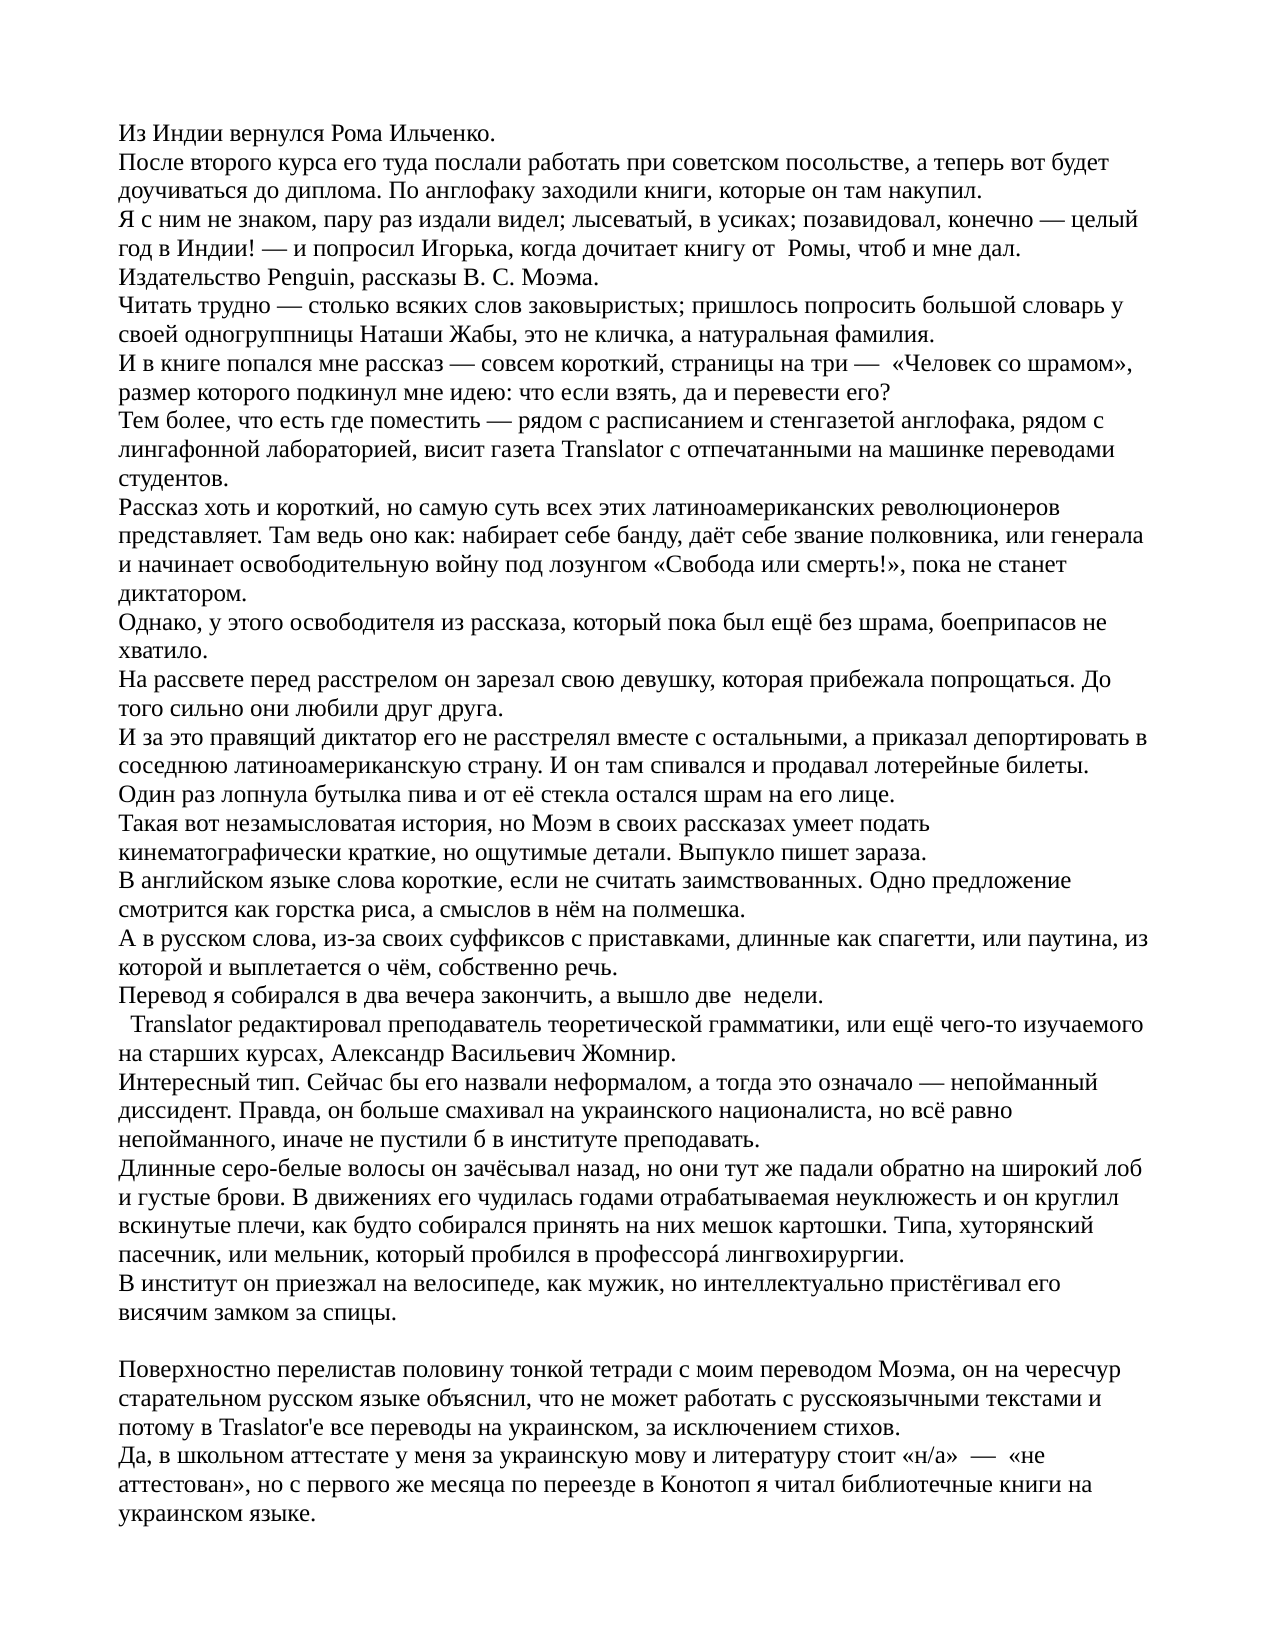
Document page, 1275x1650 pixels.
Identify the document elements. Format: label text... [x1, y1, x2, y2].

text Translator редактировал преподаватель теоретической грамматики, или ещё чего-то изучаемого на старших курсах, Александр Васильевич Жомнир. [118, 1009, 1157, 1067]
text Читать трудно — столько всяких слов заковыристых; пришлось попросить большой словарь у своей одногруппницы Наташи Жабы, это не кличка, а натуральная фамилия. [118, 291, 1157, 348]
text Тем более, что есть где поместить — рядом с расписанием и стенгазетой англофака, рядом с лингафонной лабораторией, висит газета Translator с отпечатанными на машинке переводами студентов. [118, 406, 1157, 492]
text Я с ним не знаком, пару раз издали видел; лысеватый, в усиках; позавидовал, конечно — целый год в Индии! — и попросил Игорька, когда дочитает книгу от Ромы, чтоб и мне дал. [118, 204, 1157, 262]
text В английском языке слова короткие, если не считать заимствованных. Одно предложение смотрится как горстка риса, а смыслов в нём на полмешка. [118, 866, 1157, 923]
text И в книге попался мне рассказ — совсем короткий, страницы на три — «Человек со шрамом», размер которого подкинул мне идею: что если взять, да и перевести его? [118, 348, 1157, 406]
text А в русском слова, из-за своих суффиксов с приставками, длинные как спагетти, или паутина, из которой и выплетается о чём, собственно речь. [118, 923, 1157, 981]
text Рассказ хоть и короткий, но самую суть всех этих латиноамериканских революционеров представляет. Там ведь оно как: набирает себе банду, даёт себе звание полковника, или генерала и начинает освободительную войну под лозунгом «Свобода или смерть!», пока не станет диктатором. [118, 492, 1157, 607]
text Длинные серо-белые волосы он зачёсывал назад, но они тут же падали обратно на широкий лоб и густые брови. В движениях его чудилась годами отрабатываемая неуклюжесть и он круглил вскинутые плечи, как будто собирался принять на них мешок картошки. Типа, хуторянский пасечник, или мельник, который пробился в профессорá лингвохирургии. [118, 1153, 1157, 1268]
text Да, в школьном аттестате у меня за украинскую мову и литературу стоит «н/а» — «не аттестован», но с первого же месяца по переезде в Конотоп я читал библиотечные книги на украинском языке. [118, 1441, 1157, 1527]
text В институт он приезжал на велосипеде, как мужик, но интеллектуально пристёгивал его висячим замком за спицы. [118, 1268, 1157, 1326]
text Такая вот незамысловатая история, но Моэм в своих рассказах умеет подать кинематографически краткие, но ощутимые детали. Выпукло пишет зараза. [118, 808, 1157, 866]
text И за это правящий диктатор его не расстрелял вместе с остальными, а приказал депортировать в соседнюю латиноамериканскую страну. И он там спивался и продавал лотерейные билеты. [118, 722, 1157, 779]
text Издательство Penguin, рассказы В. С. Моэма. [118, 262, 1157, 291]
text Интересный тип. Сейчас бы его назвали неформалом, а тогда это означало — непойманный диссидент. Правда, он больше смахивал на украинского националиста, но всё равно непойманного, иначе не пустили б в институте преподавать. [118, 1067, 1157, 1153]
text После второго курса его туда послали работать при советском посольстве, а теперь вот будет доучиваться до диплома. По англофаку заходили книги, которые он там накупил. [118, 147, 1157, 204]
text Перевод я собирался в два вечера закончить, а вышло две недели. [118, 981, 1157, 1009]
text Один раз лопнула бутылка пива и от её стекла остался шрам на его лице. [118, 779, 1157, 808]
text На рассвете перед расстрелом он зарезал свою девушку, которая прибежала попрощаться. До того сильно они любили друг друга. [118, 664, 1157, 722]
text Однако, у этого освободителя из рассказа, который пока был ещё без шрама, боеприпасов не хватило. [118, 607, 1157, 664]
text Поверхностно перелистав половину тонкой тетради с моим переводом Моэма, он на чересчур старательном русском языке объяснил, что не может работать с русскоязычными текстами и потому в Traslator'e все переводы на украинском, за исключением стихов. [118, 1354, 1157, 1441]
text Из Индии вернулся Рома Ильченко. [118, 118, 1157, 147]
